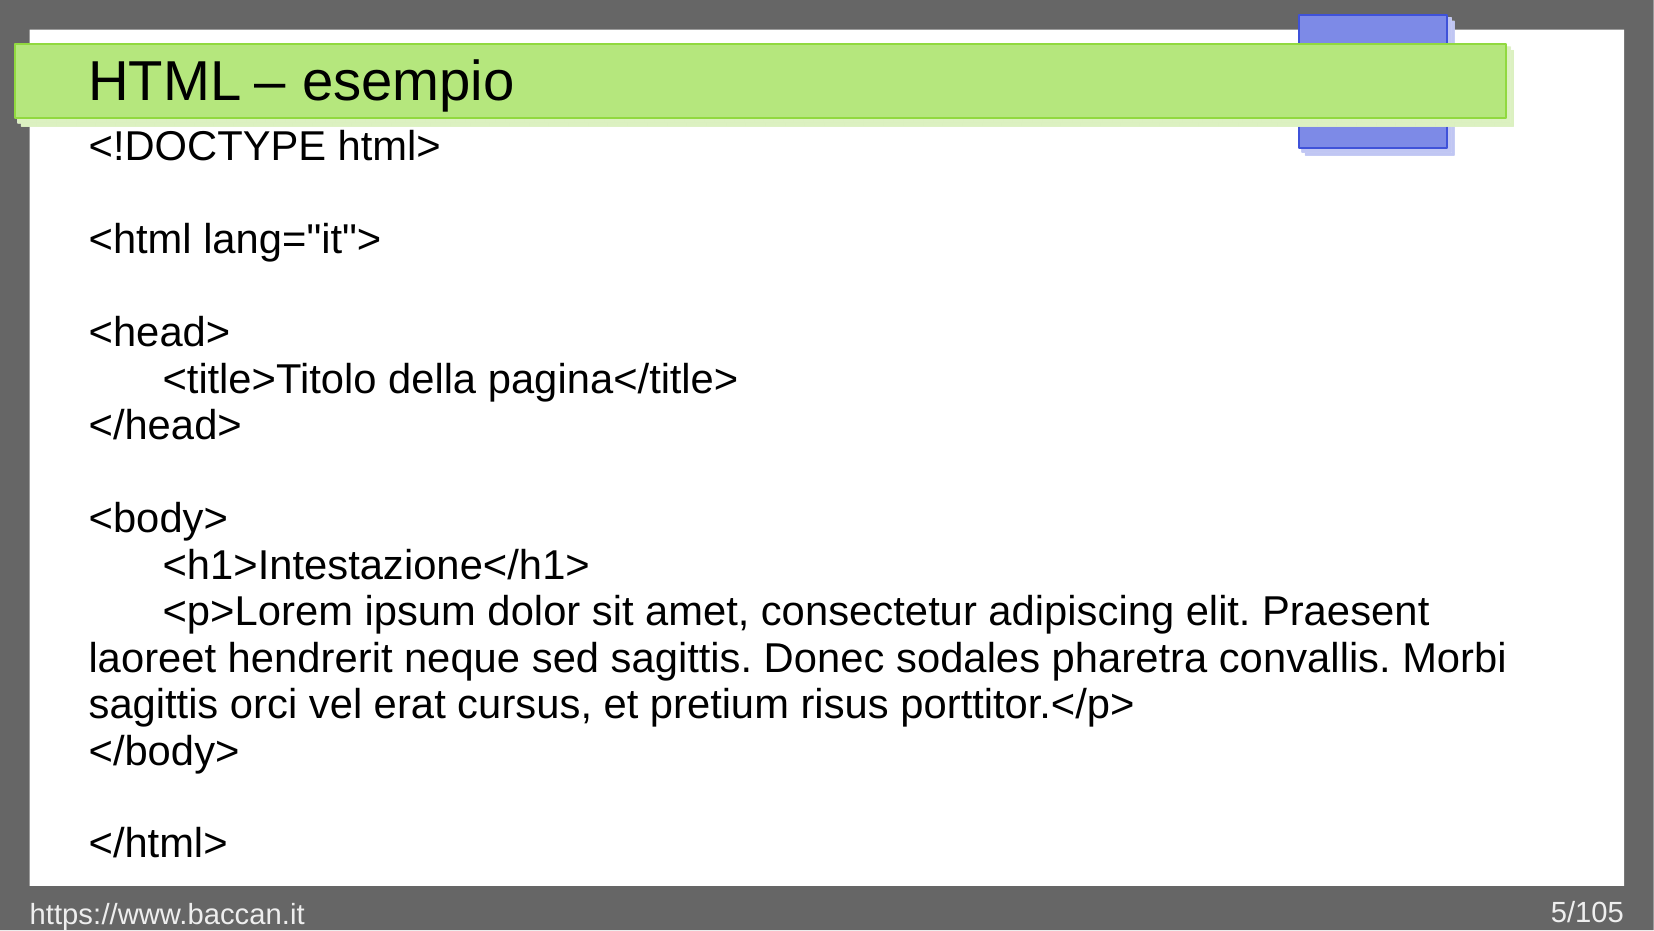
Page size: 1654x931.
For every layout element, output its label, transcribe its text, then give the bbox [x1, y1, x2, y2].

text_box <!DOCTYPE html> <html lang="it"> <head> <title>Titolo della pagina</title> </head> <body> <h1>Intestazione</h1> <p>Lorem ipsum dolor sit amet, consectetur adipiscing elit. Praesent laoreet hendrerit neque sed sagittis. Donec sodales pharetra convallis. Morbi sagittis orci vel erat cursus, et pretium risus porttitor.</p> </body> </html> [88, 123, 1565, 867]
title HTML – esempio [88, 44, 1506, 119]
